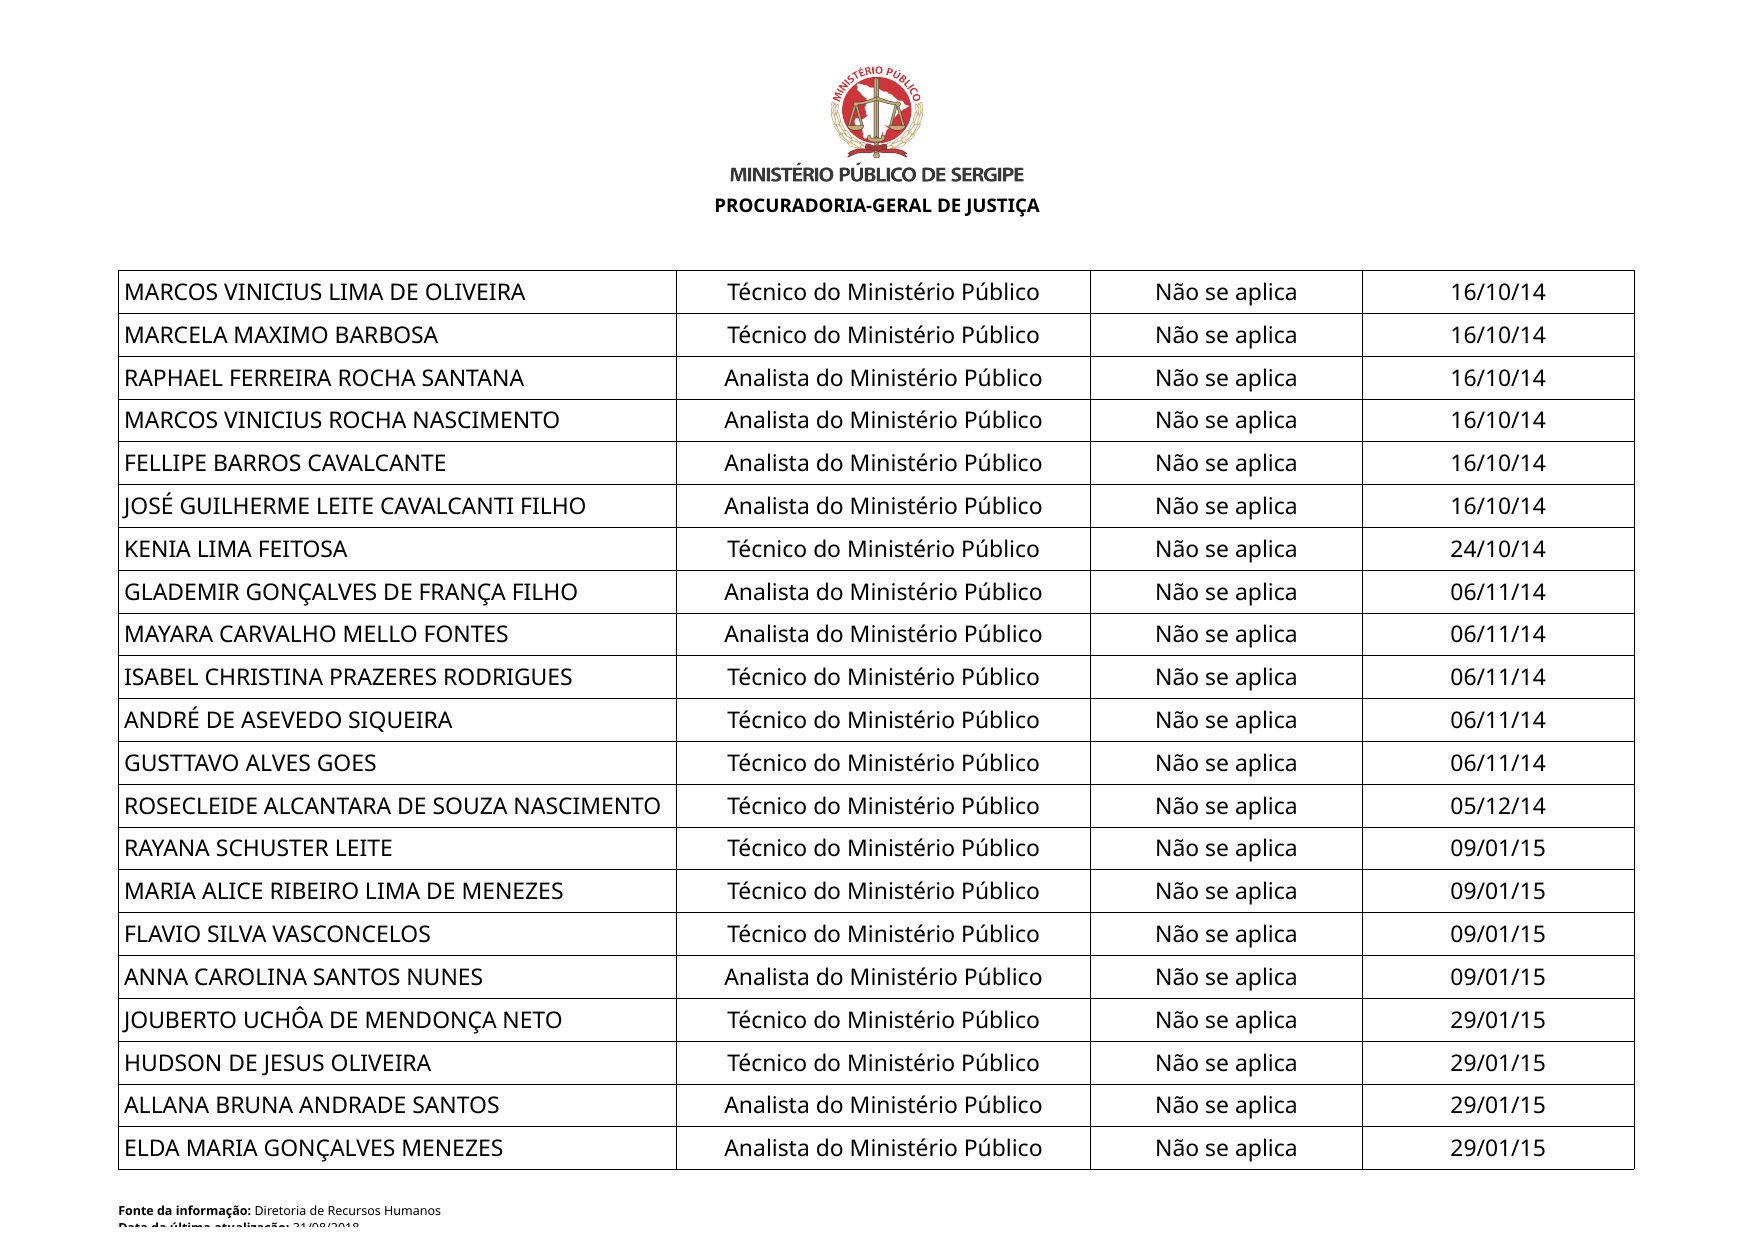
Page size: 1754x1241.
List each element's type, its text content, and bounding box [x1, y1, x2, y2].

table_cell Não se aplica [1091, 314, 1362, 356]
table_cell MARCOS VINICIUS LIMA DE OLIVEIRA [119, 271, 676, 313]
table_cell RAYANA SCHUSTER LEITE [119, 828, 676, 869]
table_cell 16/10/14 [1363, 442, 1634, 484]
table_cell GUSTTAVO ALVES GOES [119, 742, 676, 784]
table_cell 09/01/15 [1363, 913, 1634, 955]
table_cell 29/01/15 [1363, 1127, 1634, 1169]
table_cell 29/01/15 [1363, 1042, 1634, 1083]
table_cell ISABEL CHRISTINA PRAZERES RODRIGUES [119, 656, 676, 698]
table_cell Não se aplica [1091, 785, 1362, 827]
table_cell MAYARA CARVALHO MELLO FONTES [119, 614, 676, 655]
table_cell Não se aplica [1091, 357, 1362, 398]
table_cell RAPHAEL FERREIRA ROCHA SANTANA [119, 357, 676, 398]
table_cell FLAVIO SILVA VASCONCELOS [119, 913, 676, 955]
table_cell Não se aplica [1091, 271, 1362, 313]
table_cell 24/10/14 [1363, 528, 1634, 570]
table_cell 16/10/14 [1363, 400, 1634, 441]
table_cell Não se aplica [1091, 699, 1362, 741]
table_cell KENIA LIMA FEITOSA [119, 528, 676, 570]
table_cell Analista do Ministério Público [677, 1085, 1090, 1126]
table_cell MARCELA MAXIMO BARBOSA [119, 314, 676, 356]
table_cell 09/01/15 [1363, 828, 1634, 869]
table_cell Analista do Ministério Público [677, 357, 1090, 398]
table_cell 05/12/14 [1363, 785, 1634, 827]
table_cell ANNA CAROLINA SANTOS NUNES [119, 956, 676, 998]
table_cell Técnico do Ministério Público [677, 528, 1090, 570]
table_cell Não se aplica [1091, 1042, 1362, 1083]
table_cell Não se aplica [1091, 485, 1362, 527]
table_cell ALLANA BRUNA ANDRADE SANTOS [119, 1085, 676, 1126]
table_cell 29/01/15 [1363, 1085, 1634, 1126]
table_cell 06/11/14 [1363, 614, 1634, 655]
table_cell Técnico do Ministério Público [677, 656, 1090, 698]
table_cell JOSÉ GUILHERME LEITE CAVALCANTI FILHO [119, 485, 676, 527]
table_cell 16/10/14 [1363, 314, 1634, 356]
table_cell Analista do Ministério Público [677, 485, 1090, 527]
table_cell Analista do Ministério Público [677, 400, 1090, 441]
table_cell Analista do Ministério Público [677, 442, 1090, 484]
table_cell 16/10/14 [1363, 485, 1634, 527]
table_cell 09/01/15 [1363, 870, 1634, 912]
table_cell Não se aplica [1091, 828, 1362, 869]
table_cell ROSECLEIDE ALCANTARA DE SOUZA NASCIMENTO [119, 785, 676, 827]
table_cell GLADEMIR GONÇALVES DE FRANÇA FILHO [119, 571, 676, 612]
table_cell Não se aplica [1091, 400, 1362, 441]
table_cell Técnico do Ministério Público [677, 913, 1090, 955]
table_cell MARIA ALICE RIBEIRO LIMA DE MENEZES [119, 870, 676, 912]
table_cell FELLIPE BARROS CAVALCANTE [119, 442, 676, 484]
table_cell Técnico do Ministério Público [677, 699, 1090, 741]
table_cell Técnico do Ministério Público [677, 742, 1090, 784]
table_cell JOUBERTO UCHÔA DE MENDONÇA NETO [119, 999, 676, 1041]
table_cell 09/01/15 [1363, 956, 1634, 998]
table_cell Analista do Ministério Público [677, 956, 1090, 998]
picture [730, 66, 1024, 185]
table_cell 16/10/14 [1363, 271, 1634, 313]
table_cell Não se aplica [1091, 656, 1362, 698]
table_cell Técnico do Ministério Público [677, 785, 1090, 827]
table_cell 16/10/14 [1363, 357, 1634, 398]
table_cell Técnico do Ministério Público [677, 828, 1090, 869]
table_cell 06/11/14 [1363, 699, 1634, 741]
table_cell Técnico do Ministério Público [677, 1042, 1090, 1083]
table_cell ANDRÉ DE ASEVEDO SIQUEIRA [119, 699, 676, 741]
table_cell ELDA MARIA GONÇALVES MENEZES [119, 1127, 676, 1169]
table_cell Não se aplica [1091, 742, 1362, 784]
table_cell MARCOS VINICIUS ROCHA NASCIMENTO [119, 400, 676, 441]
table_cell Não se aplica [1091, 956, 1362, 998]
table_cell Analista do Ministério Público [677, 1127, 1090, 1169]
table_cell Não se aplica [1091, 999, 1362, 1041]
table_cell Não se aplica [1091, 614, 1362, 655]
table_cell Não se aplica [1091, 528, 1362, 570]
table_cell Técnico do Ministério Público [677, 271, 1090, 313]
table_cell Não se aplica [1091, 870, 1362, 912]
table_cell Não se aplica [1091, 1085, 1362, 1126]
table_cell Não se aplica [1091, 913, 1362, 955]
table_cell 06/11/14 [1363, 742, 1634, 784]
table_cell Não se aplica [1091, 442, 1362, 484]
table_cell Analista do Ministério Público [677, 571, 1090, 612]
table_cell Técnico do Ministério Público [677, 314, 1090, 356]
table_cell 29/01/15 [1363, 999, 1634, 1041]
table_cell HUDSON DE JESUS OLIVEIRA [119, 1042, 676, 1083]
table_cell Técnico do Ministério Público [677, 870, 1090, 912]
table_cell 06/11/14 [1363, 571, 1634, 612]
table_cell Analista do Ministério Público [677, 614, 1090, 655]
table_cell Não se aplica [1091, 571, 1362, 612]
table_cell 06/11/14 [1363, 656, 1634, 698]
table_cell Técnico do Ministério Público [677, 999, 1090, 1041]
table_cell Não se aplica [1091, 1127, 1362, 1169]
